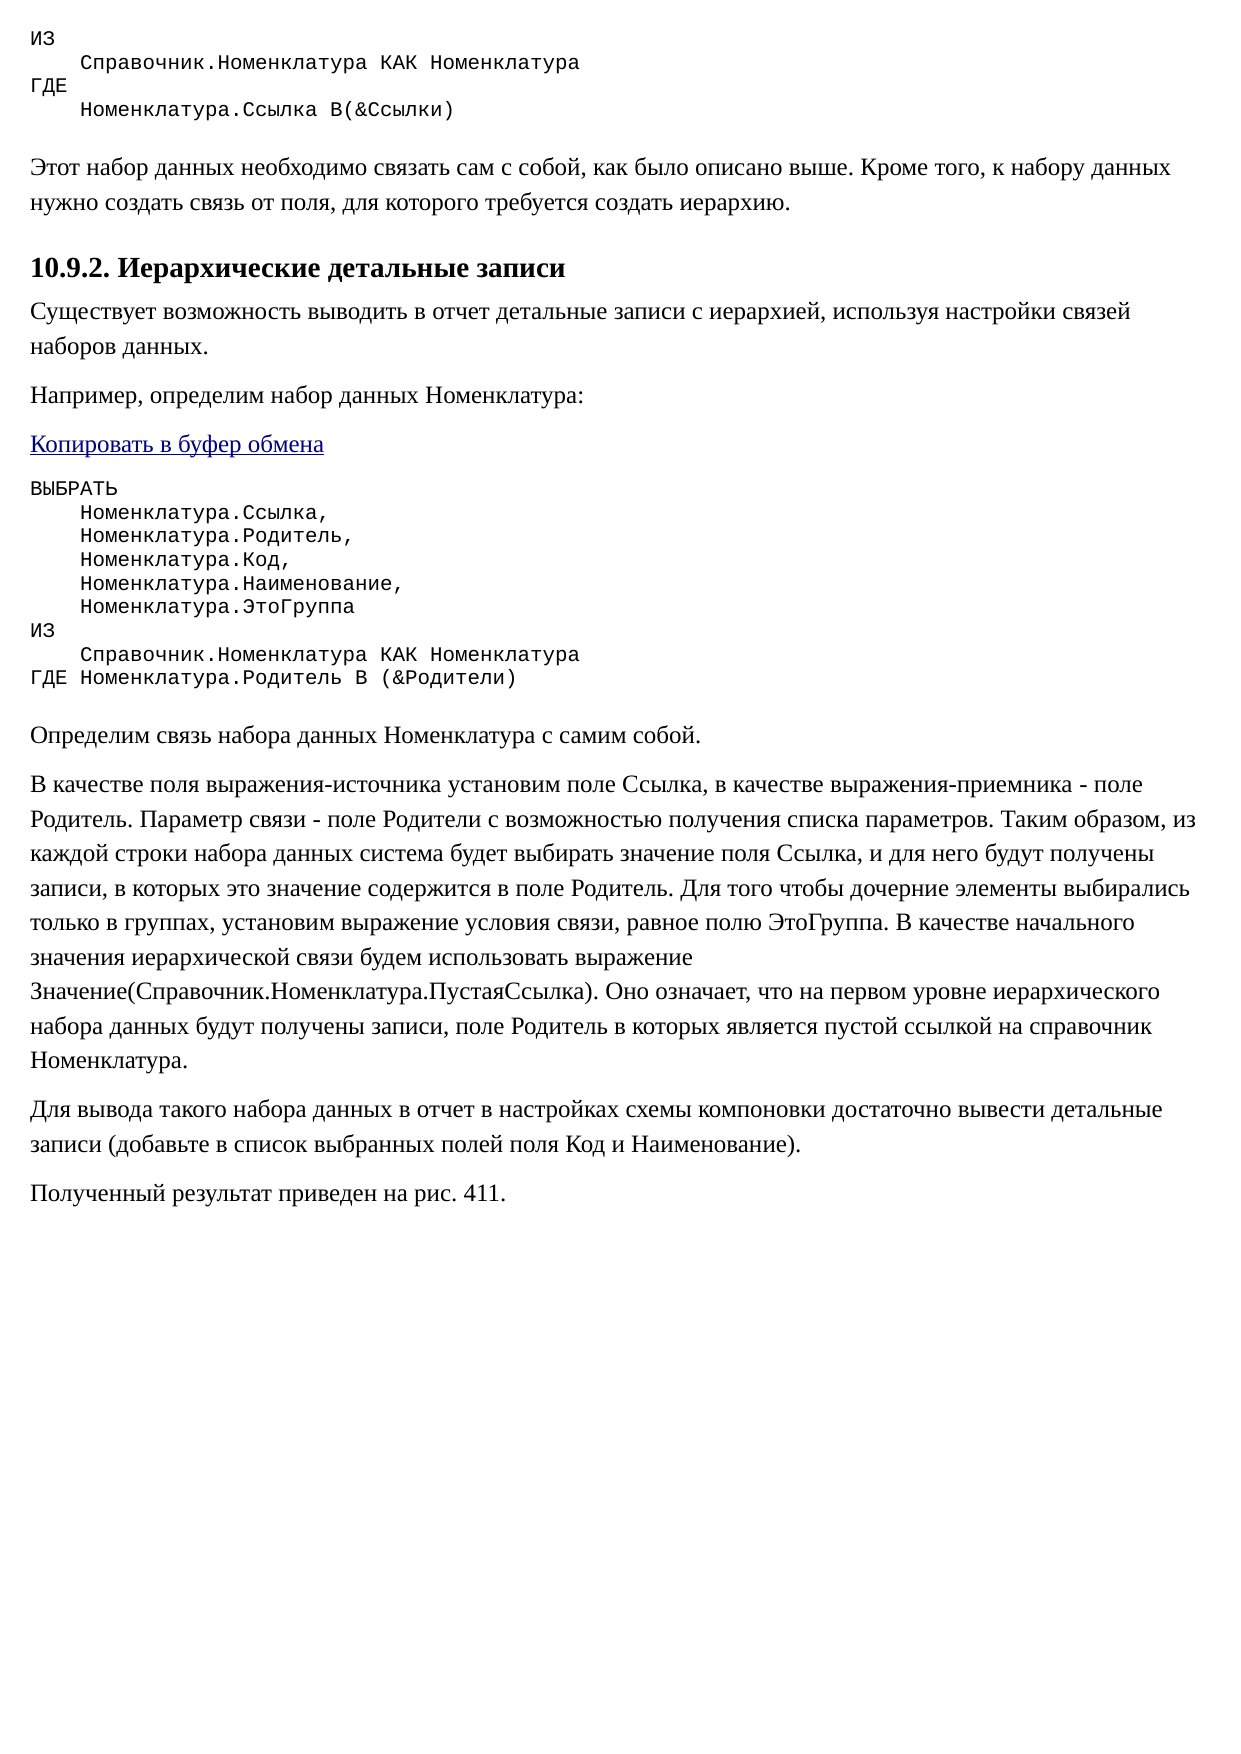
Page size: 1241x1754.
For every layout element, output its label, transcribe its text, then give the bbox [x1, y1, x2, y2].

text ИЗ [30, 620, 1211, 643]
text ВЫБРАТЬ [30, 478, 1211, 502]
text Полученный результат приведен на рис. 411. [30, 1178, 1211, 1207]
text Номенклатура.ЭтоГруппа [30, 596, 1211, 620]
text Копировать в буфер обмена [30, 429, 1211, 458]
text Справочник.Номенклатура КАК Номенклатура [30, 643, 1211, 667]
text Этот набор данных необходимо связать сам с собой, как было описано выше. Кроме того, к набору данных нужно создать связь от поля, для которого требуется создать иерархию. [30, 152, 1211, 215]
text Номенклатура.Родитель, [30, 525, 1211, 549]
text В качестве поля выражения-источника установим поле Ссылка, в качестве выражения-приемника ‑ поле Родитель. Параметр связи ‑ поле Родители с возможностью получения списка параметров. Таким образом, из каждой строки набора данных система будет выбирать значение поля Ссылка, и для него будут получены записи, в которых это значение содержится в поле Родитель. Для того чтобы дочерние элементы выбирались только в группах, установим выражение условия связи, равное полю ЭтоГруппа. В качестве начального значения иерархической связи будем использовать выражение Значение(Справочник.Номенклатура.ПустаяСсылка). Оно означает, что на первом уровне иерархического набора данных будут получены записи, поле Родитель в которых является пустой ссылкой на справочник Номенклатура. [30, 769, 1211, 1074]
text Справочник.Номенклатура КАК Номенклатура [30, 52, 1211, 75]
text Номенклатура.Код, [30, 549, 1211, 573]
text Номенклатура.Ссылка В(&Ссылки) [30, 99, 1211, 123]
text Существует возможность выводить в отчет детальные записи с иерархией, используя настройки связей наборов данных. [30, 296, 1211, 359]
subtitle 10.9.2. Иерархические детальные записи [30, 250, 1211, 284]
text Например, определим набор данных Номенклатура: [30, 380, 1211, 409]
text ИЗ [30, 28, 1211, 52]
text Номенклатура.Ссылка, [30, 502, 1211, 525]
text ГДЕ [30, 75, 1211, 99]
text Номенклатура.Наименование, [30, 573, 1211, 596]
text Для вывода такого набора данных в отчет в настройках схемы компоновки достаточно вывести детальные записи (добавьте в список выбранных полей поля Код и Наименование). [30, 1094, 1211, 1157]
text ГДЕ Номенклатура.Родитель В (&Родители) [30, 667, 1211, 691]
text Определим связь набора данных Номенклатура с самим собой. [30, 720, 1211, 749]
